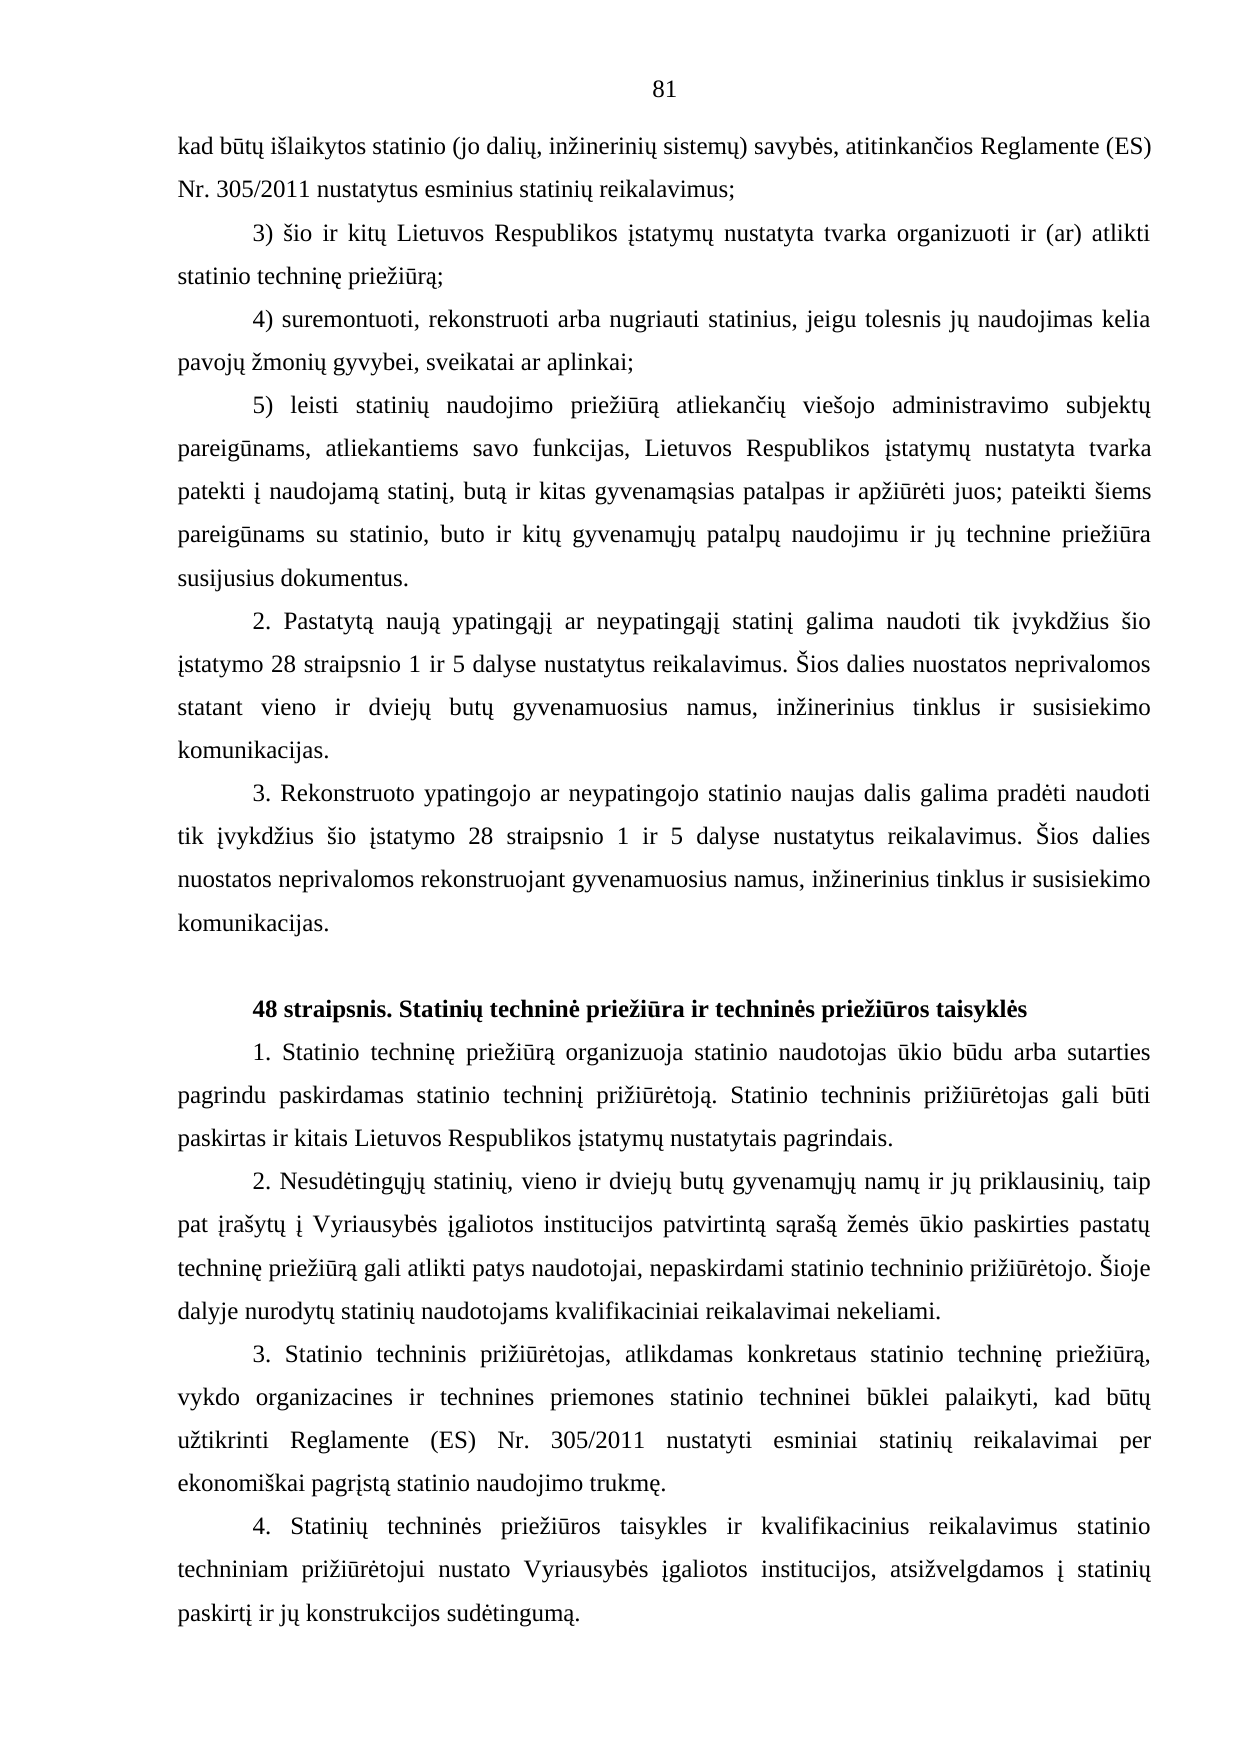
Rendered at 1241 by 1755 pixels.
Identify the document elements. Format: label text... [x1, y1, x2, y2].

text 5) leisti statinių naudojimo priežiūrą atliekančių viešojo administravimo subjektų pareigūnams, atliekantiems savo funkcijas, Lietuvos Respublikos įstatymų nustatyta tvarka patekti į naudojamą statinį, butą ir kitas gyvenamąsias patalpas ir apžiūrėti juos; pateikti šiems pareigūnams su statinio, buto ir kitų gyvenamųjų patalpų naudojimu ir jų technine priežiūra susijusius dokumentus. [177, 390, 1152, 591]
text 3. Rekonstruoto ypatingojo ar neypatingojo statinio naujas dalis galima pradėti naudoti tik įvykdžius šio įstatymo 28 straipsnio 1 ir 5 dalyse nustatytus reikalavimus. Šios dalies nuostatos neprivalomos rekonstruojant gyvenamuosius namus, inžinerinius tinklus ir susisiekimo komunikacijas. [177, 778, 1152, 936]
text kad būtų išlaikytos statinio (jo dalių, inžinerinių sistemų) savybės, atitinkančios Reglamente (ES) Nr. 305/2011 nustatytus esminius statinių reikalavimus; [177, 131, 1152, 203]
text 1. Statinio techninę priežiūrą organizuoja statinio naudotojas ūkio būdu arba sutarties pagrindu paskirdamas statinio techninį prižiūrėtoją. Statinio techninis prižiūrėtojas gali būti paskirtas ir kitais Lietuvos Respublikos įstatymų nustatytais pagrindais. [177, 1037, 1152, 1152]
text 48 straipsnis. Statinių techninė priežiūra ir techninės priežiūros taisyklės [177, 994, 1152, 1023]
text 2. Nesudėtingųjų statinių, vieno ir dviejų butų gyvenamųjų namų ir jų priklausinių, taip pat įrašytų į Vyriausybės įgaliotos institucijos patvirtintą sąrašą žemės ūkio paskirties pastatų techninę priežiūrą gali atlikti patys naudotojai, nepaskirdami statinio techninio prižiūrėtojo. Šioje dalyje nurodytų statinių naudotojams kvalifikaciniai reikalavimai nekeliami. [177, 1166, 1152, 1324]
text 3. Statinio techninis prižiūrėtojas, atlikdamas konkretaus statinio techninę priežiūrą, vykdo organizacines ir technines priemones statinio techninei būklei palaikyti, kad būtų užtikrinti Reglamente (ES) Nr. 305/2011 nustatyti esminiai statinių reikalavimai per ekonomiškai pagrįstą statinio naudojimo trukmę. [177, 1339, 1152, 1497]
text 4. Statinių techninės priežiūros taisykles ir kvalifikacinius reikalavimus statinio techniniam prižiūrėtojui nustato Vyriausybės įgaliotos institucijos, atsižvelgdamos į statinių paskirtį ir jų konstrukcijos sudėtingumą. [177, 1511, 1152, 1626]
text 2. Pastatytą naują ypatingąjį ar neypatingąjį statinį galima naudoti tik įvykdžius šio įstatymo 28 straipsnio 1 ir 5 dalyse nustatytus reikalavimus. Šios dalies nuostatos neprivalomos statant vieno ir dviejų butų gyvenamuosius namus, inžinerinius tinklus ir susisiekimo komunikacijas. [177, 606, 1152, 764]
text 4) suremontuoti, rekonstruoti arba nugriauti statinius, jeigu tolesnis jų naudojimas kelia pavojų žmonių gyvybei, sveikatai ar aplinkai; [177, 304, 1152, 376]
text 3) šio ir kitų Lietuvos Respublikos įstatymų nustatyta tvarka organizuoti ir (ar) atlikti statinio techninę priežiūrą; [177, 218, 1152, 289]
